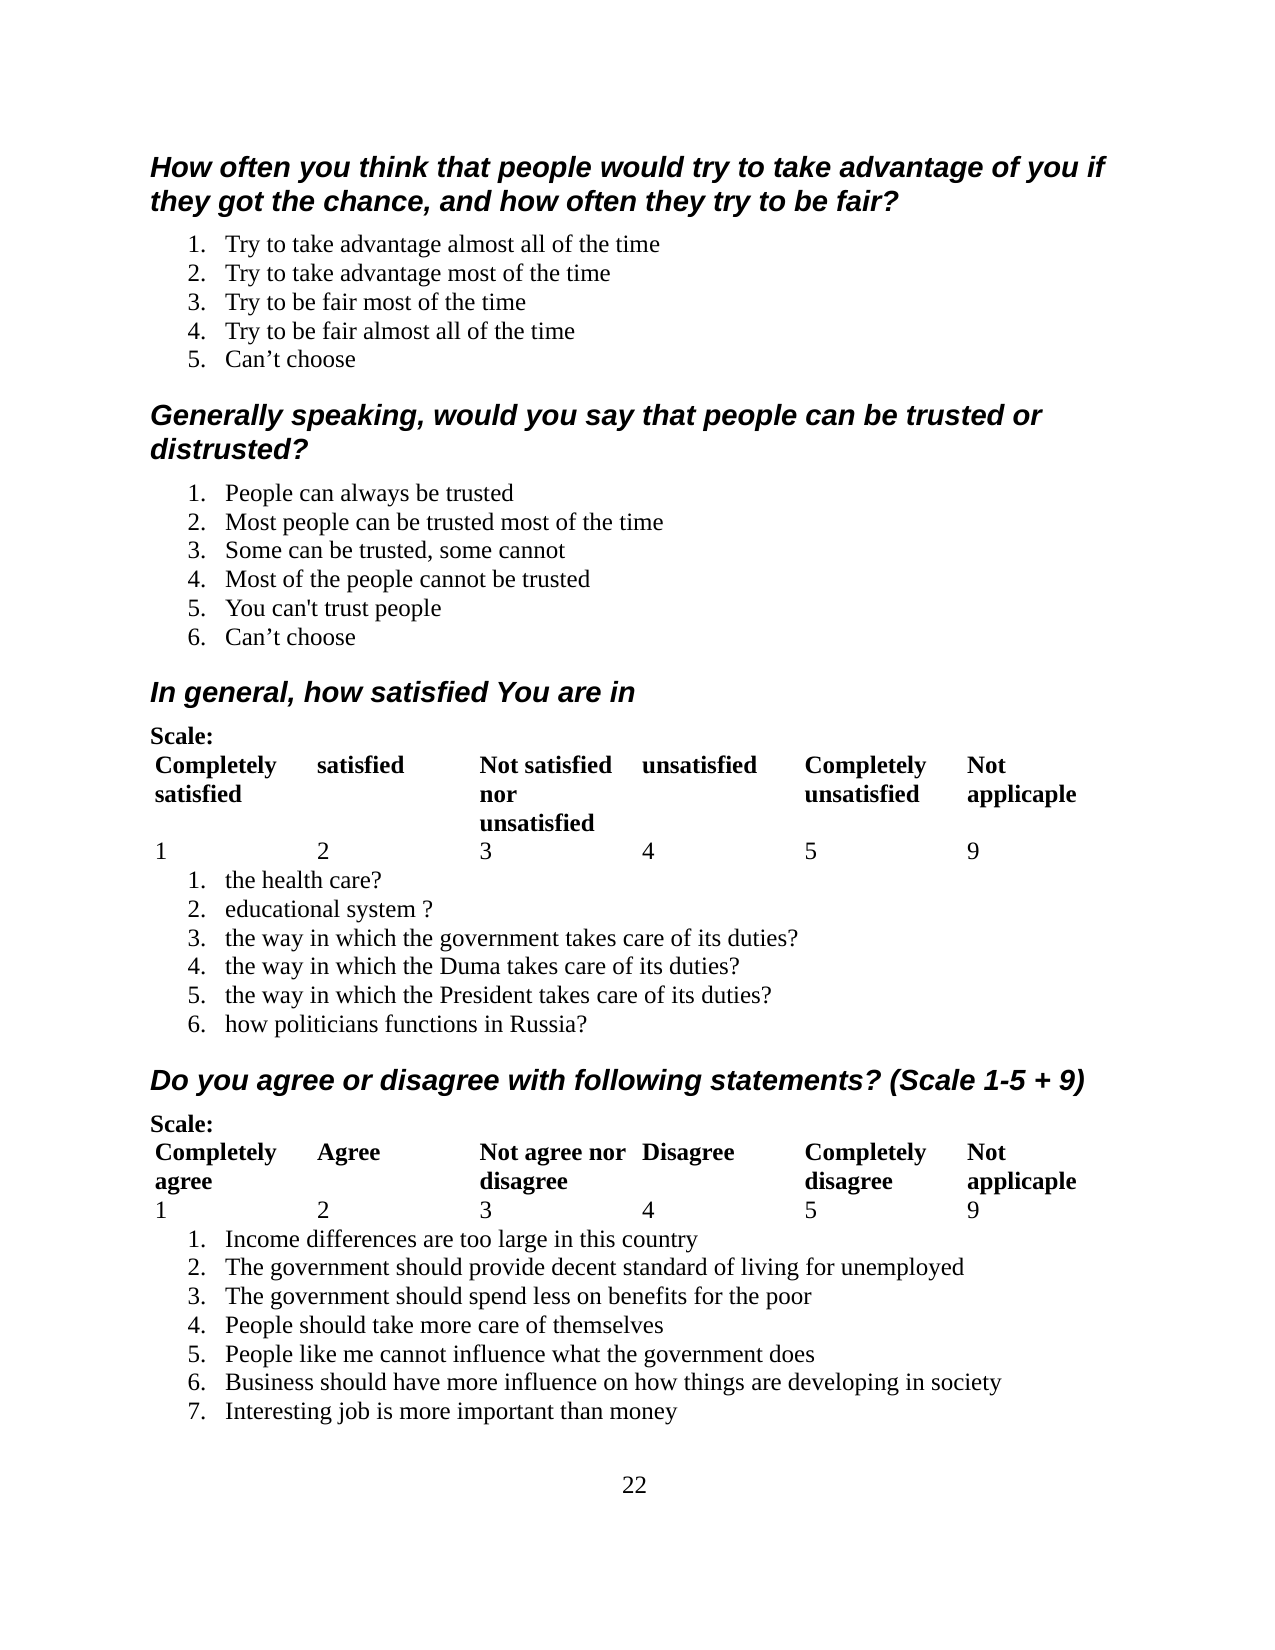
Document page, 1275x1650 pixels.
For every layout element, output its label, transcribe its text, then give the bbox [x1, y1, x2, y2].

list Interesting job is more important than money [187, 1396, 1125, 1425]
table_cell 2 [313, 836, 475, 865]
list Can’t choose [187, 344, 1125, 373]
list The government should spend less on benefits for the poor [187, 1281, 1125, 1310]
list educational system ? [187, 894, 1125, 923]
list People should take more care of themselves [187, 1310, 1125, 1339]
table_cell 9 [963, 836, 1125, 865]
table_header Completely agree [150, 1138, 312, 1195]
list Some can be trusted, some cannot [187, 535, 1125, 564]
list Business should have more influence on how things are developing in society [187, 1367, 1125, 1396]
table_cell 1 [150, 836, 312, 865]
list People can always be trusted [187, 478, 1125, 507]
table_cell 5 [800, 1195, 962, 1224]
list the way in which the President takes care of its duties? [187, 980, 1125, 1009]
table_cell 4 [638, 836, 800, 865]
table_header Completely unsatisfied [800, 750, 962, 836]
subtitle Generally speaking, would you say that people can be trusted or distrusted? [150, 398, 1125, 465]
table_cell 3 [475, 836, 637, 865]
list Most of the people cannot be trusted [187, 564, 1125, 593]
list Try to take advantage most of the time [187, 258, 1125, 287]
table_header Not satisfied nor unsatisfied [475, 750, 637, 836]
list the health care? [187, 865, 1125, 894]
table_cell 3 [475, 1195, 637, 1224]
table_cell 5 [800, 836, 962, 865]
list Most people can be trusted most of the time [187, 507, 1125, 535]
table_header Not agree nor disagree [475, 1138, 637, 1195]
list how politicians functions in Russia? [187, 1009, 1125, 1038]
list The government should provide decent standard of living for unemployed [187, 1252, 1125, 1281]
list the way in which the Duma takes care of its duties? [187, 951, 1125, 980]
list Income differences are too large in this country [187, 1224, 1125, 1252]
list You can't trust people [187, 593, 1125, 622]
list Try to take advantage almost all of the time [187, 229, 1125, 258]
list the way in which the government takes care of its duties? [187, 923, 1125, 951]
table_header Agree [313, 1138, 475, 1195]
subtitle Do you agree or disagree with following statements? (Scale 1-5 + 9) [150, 1063, 1125, 1096]
text Scale: [150, 1109, 1125, 1137]
subtitle In general, how satisfied You are in [150, 675, 1125, 709]
table_cell 1 [150, 1195, 312, 1224]
table_cell 2 [313, 1195, 475, 1224]
table_header Not applicaple [963, 1138, 1125, 1195]
text Scale: [150, 721, 1125, 750]
table_header Disagree [638, 1138, 800, 1195]
table_header satisfied [313, 750, 475, 836]
list People like me cannot influence what the government does [187, 1339, 1125, 1367]
subtitle How often you think that people would try to take advantage of you if they got the chance, and how often they try to be fair? [150, 150, 1125, 217]
table_header Not applicaple [963, 750, 1125, 836]
table_header Completely disagree [800, 1138, 962, 1195]
list Can’t choose [187, 622, 1125, 650]
table_header unsatisfied [638, 750, 800, 836]
list Try to be fair almost all of the time [187, 316, 1125, 344]
table_cell 9 [963, 1195, 1125, 1224]
table_header Completely satisfied [150, 750, 312, 836]
list Try to be fair most of the time [187, 287, 1125, 316]
table_cell 4 [638, 1195, 800, 1224]
